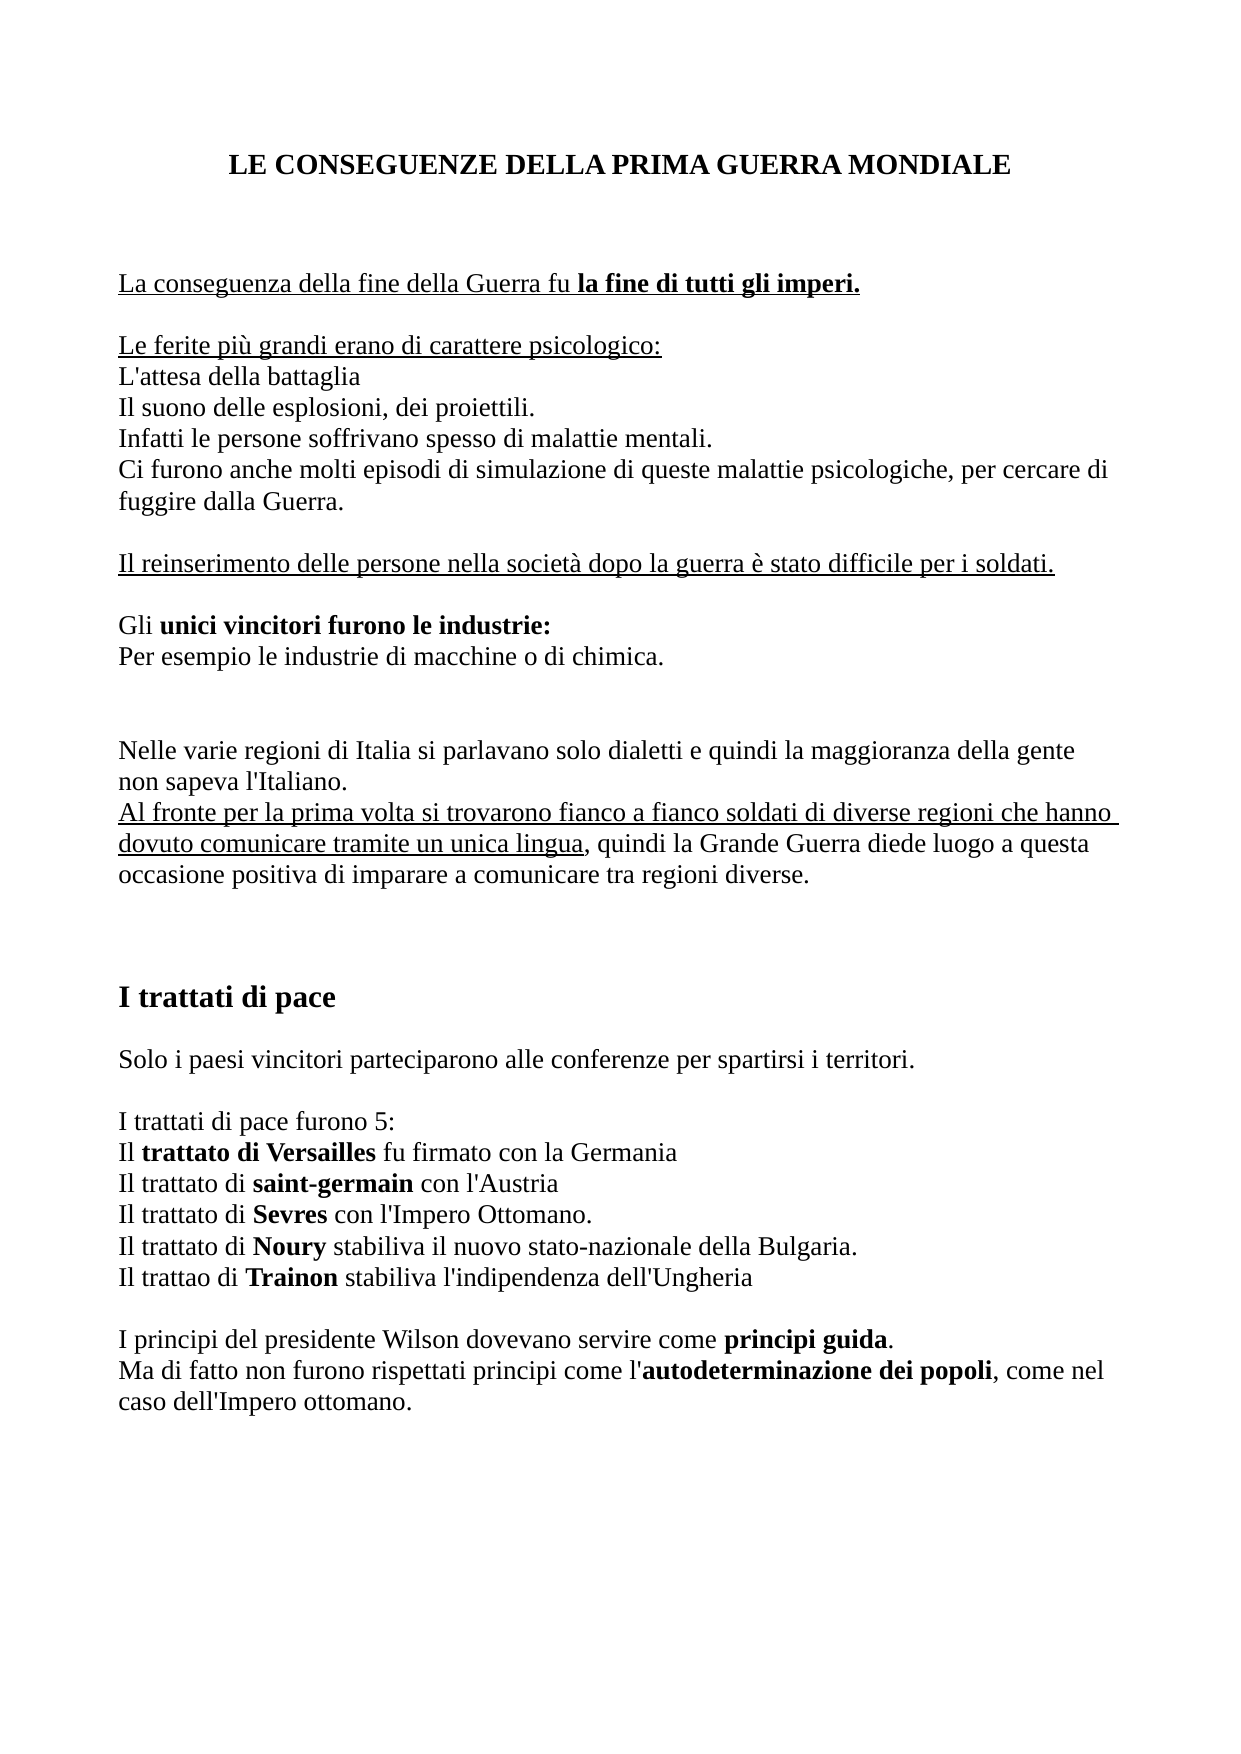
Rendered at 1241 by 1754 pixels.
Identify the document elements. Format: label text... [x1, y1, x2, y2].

text Ci furono anche molti episodi di simulazione di queste malattie psicologiche, per cercare di fuggire dalla Guerra. [118, 453, 1122, 516]
text I trattati di pace furono 5: [118, 1105, 1122, 1136]
text Infatti le persone soffrivano spesso di malattie mentali. [118, 422, 1122, 453]
text Le ferite più grandi erano di carattere psicologico: [118, 329, 1122, 360]
text Al fronte per la prima volta si trovarono fianco a fianco soldati di diverse regioni che hanno dovuto comunicare tramite un unica lingua, quindi la Grande Guerra diede luogo a questa occasione positiva di imparare a comunicare tra regioni diverse. [118, 796, 1122, 889]
text Nelle varie regioni di Italia si parlavano solo dialetti e quindi la maggioranza della gente non sapeva l'Italiano. [118, 734, 1122, 796]
text Il suono delle esplosioni, dei proiettili. [118, 391, 1122, 422]
text Gli unici vincitori furono le industrie: [118, 609, 1122, 640]
text Ma di fatto non furono rispettati principi come l'autodeterminazione dei popoli, come nel caso dell'Impero ottomano. [118, 1354, 1122, 1417]
text Il trattato di saint-germain con l'Austria [118, 1167, 1122, 1199]
text Il reinserimento delle persone nella società dopo la guerra è stato difficile per i soldati. [118, 547, 1122, 578]
text I principi del presidente Wilson dovevano servire come principi guida. [118, 1323, 1122, 1354]
text Il trattato di Noury stabiliva il nuovo stato-nazionale della Bulgaria. [118, 1230, 1122, 1261]
text I trattati di pace [118, 978, 1122, 1014]
text Il trattao di Trainon stabiliva l'indipendenza dell'Ungheria [118, 1261, 1122, 1292]
text L'attesa della battaglia [118, 360, 1122, 391]
text Solo i paesi vincitori parteciparono alle conferenze per spartirsi i territori. [118, 1043, 1122, 1074]
text Per esempio le industrie di macchine o di chimica. [118, 640, 1122, 672]
text Il trattato di Sevres con l'Impero Ottomano. [118, 1199, 1122, 1230]
text LE CONSEGUENZE DELLA PRIMA GUERRA MONDIALE [118, 147, 1122, 180]
text Il trattato di Versailles fu firmato con la Germania [118, 1136, 1122, 1167]
text La conseguenza della fine della Guerra fu la fine di tutti gli imperi. [118, 267, 1122, 298]
